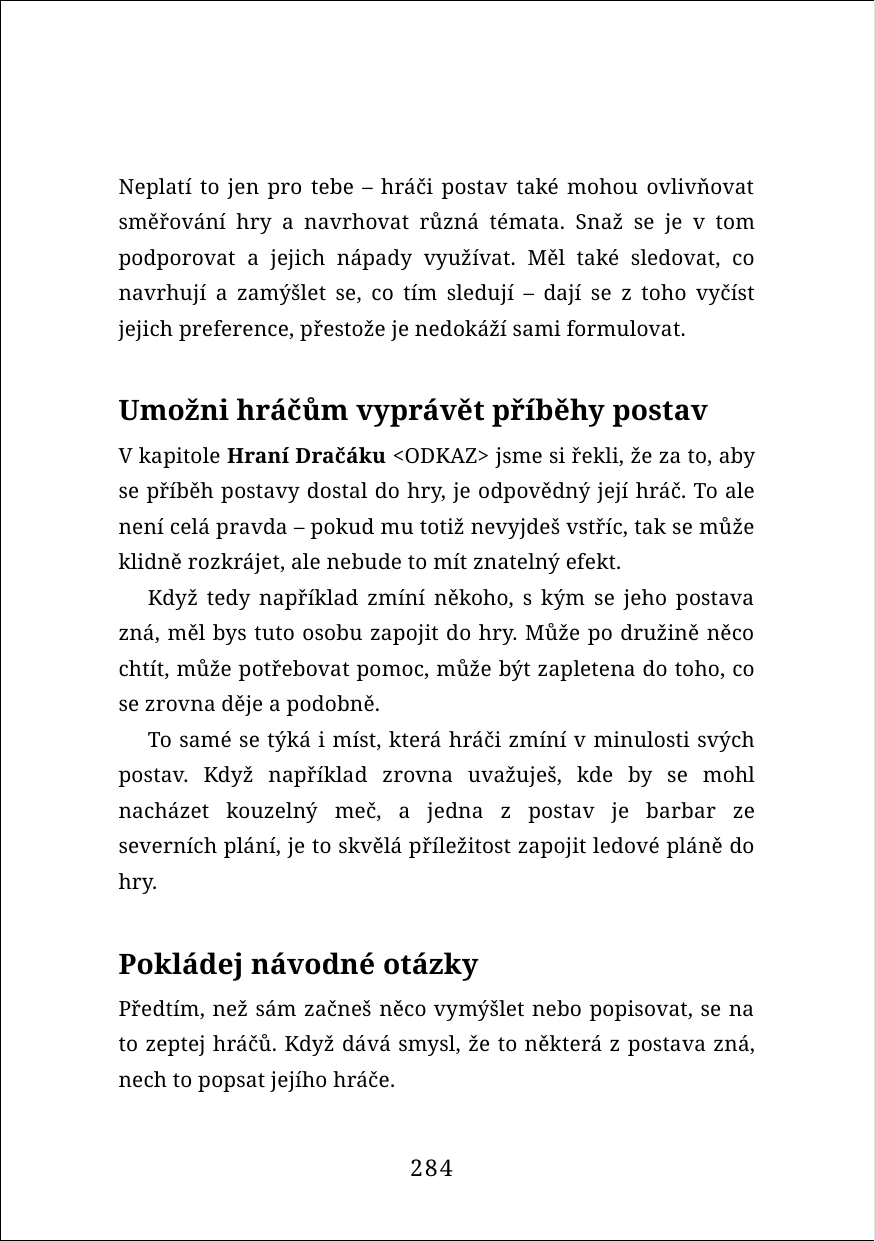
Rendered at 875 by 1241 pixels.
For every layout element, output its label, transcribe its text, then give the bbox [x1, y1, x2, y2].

text V kapitole Hraní Dračáku <ODKAZ> jsme si řekli, že za to, aby se příběh postavy dostal do hry, je odpovědný její hráč. To ale není celá pravda – pokud mu totiž nevyjdeš vstříc, tak se může klidně rozkrájet, ale nebude to mít znatelný efekt. Když tedy například zmíní někoho, s kým se jeho postava zná, měl bys tuto osobu zapojit do hry. Může po družině něco chtít, může potřebovat pomoc, může být zapletena do toho, co se zrovna děje a podobně. To samé se týká i míst, která hráči zmíní v minulosti svých postav. Když například zrovna uvažuješ, kde by se mohl nacházet kouzelný meč, a jedna z postav je barbar ze severních plání, je to skvělá příležitost zapojit ledové pláně do hry. [118, 441, 756, 896]
subtitle Umožni hráčům vyprávět příběhy postav [118, 391, 756, 429]
text Neplatí to jen pro tebe – hráči postav také mohou ovlivňovat směřování hry a navrhovat různá témata. Snaž se je v tom podporovat a jejich nápady využívat. Měl také sledovat, co navrhují a zamýšlet se, co tím sledují – dají se z toho vyčíst jejich preference, přestože je nedokáží sami formulovat. [118, 172, 756, 342]
text Předtím, než sám začneš něco vymýšlet nebo popisovat, se na to zeptej hráčů. Když dává smysl, že to některá z postava zná, nech to popsat jejího hráče. [118, 994, 756, 1093]
subtitle Pokládej návodné otázky [118, 944, 756, 982]
